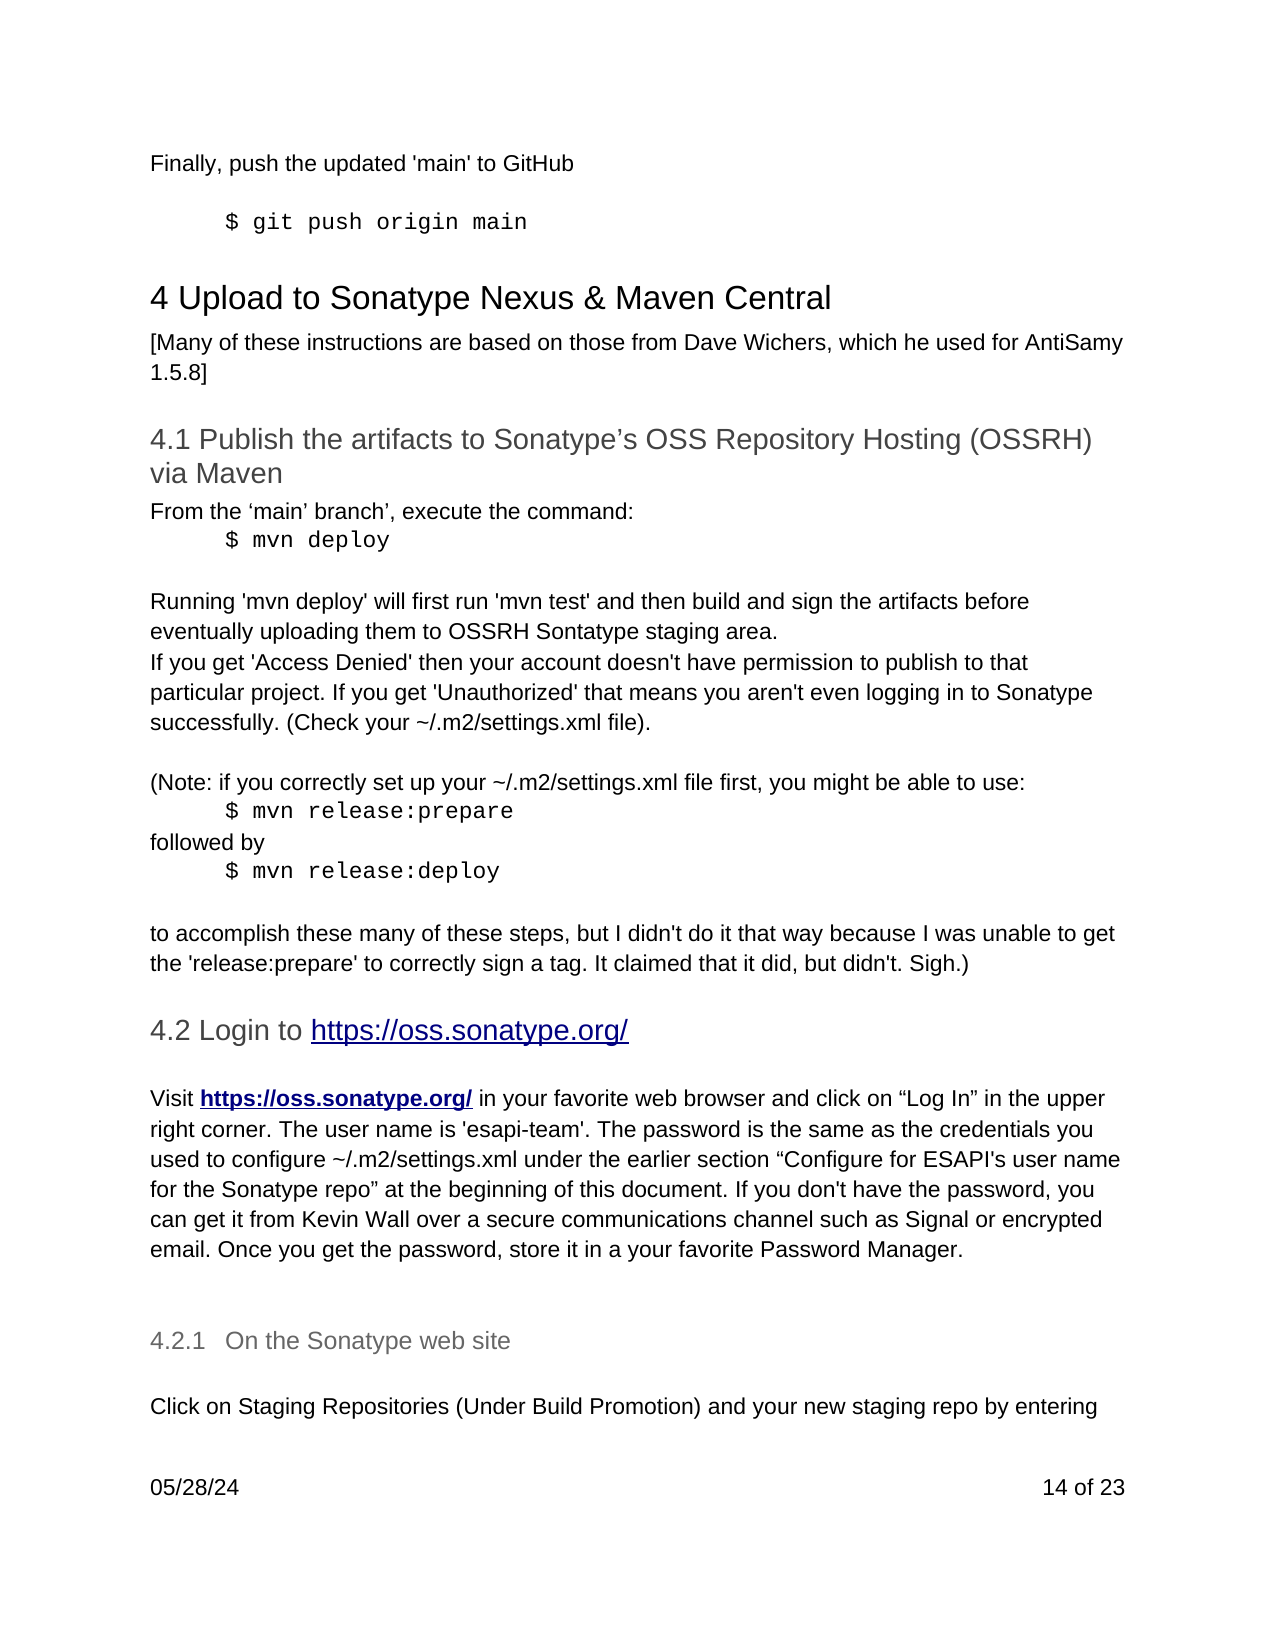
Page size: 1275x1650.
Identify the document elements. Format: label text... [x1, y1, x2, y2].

text $ git push origin main [225, 210, 1125, 236]
text followed by [150, 829, 1125, 856]
subtitle On the Sonatype web site [150, 1326, 1125, 1355]
subtitle Upload to Sonatype Nexus & Maven Central [150, 278, 1125, 316]
text [Many of these instructions are based on those from Dave Wichers, which he used for AntiSamy 1.5.8] [150, 329, 1125, 385]
text Finally, push the updated 'main' to GitHub [150, 150, 1125, 176]
subtitle Login to https://oss.sonatype.org/ [150, 1013, 1125, 1047]
text If you get 'Access Denied' then your account doesn't have permission to publish to that particular project. If you get 'Unauthorized' that means you aren't even logging in to Sonatype successfully. (Check your ~/.m2/settings.xml file). [150, 648, 1125, 735]
text $ mvn release:prepare [225, 799, 1125, 825]
text Click on Staging Repositories (Under Build Promotion) and your new staging repo by entering [150, 1393, 1125, 1419]
text to accomplish these many of these steps, but I didn't do it that way because I was unable to get the 'release:prepare' to correctly sign a tag. It claimed that it did, but didn't. Sigh.) [150, 919, 1125, 976]
text From the ‘main’ branch’, execute the command: [150, 498, 1125, 524]
text $ mvn release:deploy [225, 859, 1125, 885]
text $ mvn deploy [225, 528, 1125, 554]
text Running 'mvn deploy' will first run 'mvn test' and then build and sign the artifacts before eventually uploading them to OSSRH Sontatype staging area. [150, 588, 1125, 644]
subtitle Publish the artifacts to Sonatype’s OSS Repository Hosting (OSSRH) via Maven [150, 422, 1125, 489]
text Visit https://oss.sonatype.org/ in your favorite web browser and click on “Log In” in the upper right corner. The user name is 'esapi-team'. The password is the same as the credentials you used to configure ~/.m2/settings.xml under the earlier section “Configure for ESAPI's user name for the Sonatype repo” at the beginning of this document. If you don't have the password, you can get it from Kevin Wall over a secure communications channel such as Signal or encrypted email. Once you get the password, store it in a your favorite Password Manager. [150, 1085, 1125, 1263]
text (Note: if you correctly set up your ~/.m2/settings.xml file first, you might be able to use: [150, 769, 1125, 796]
